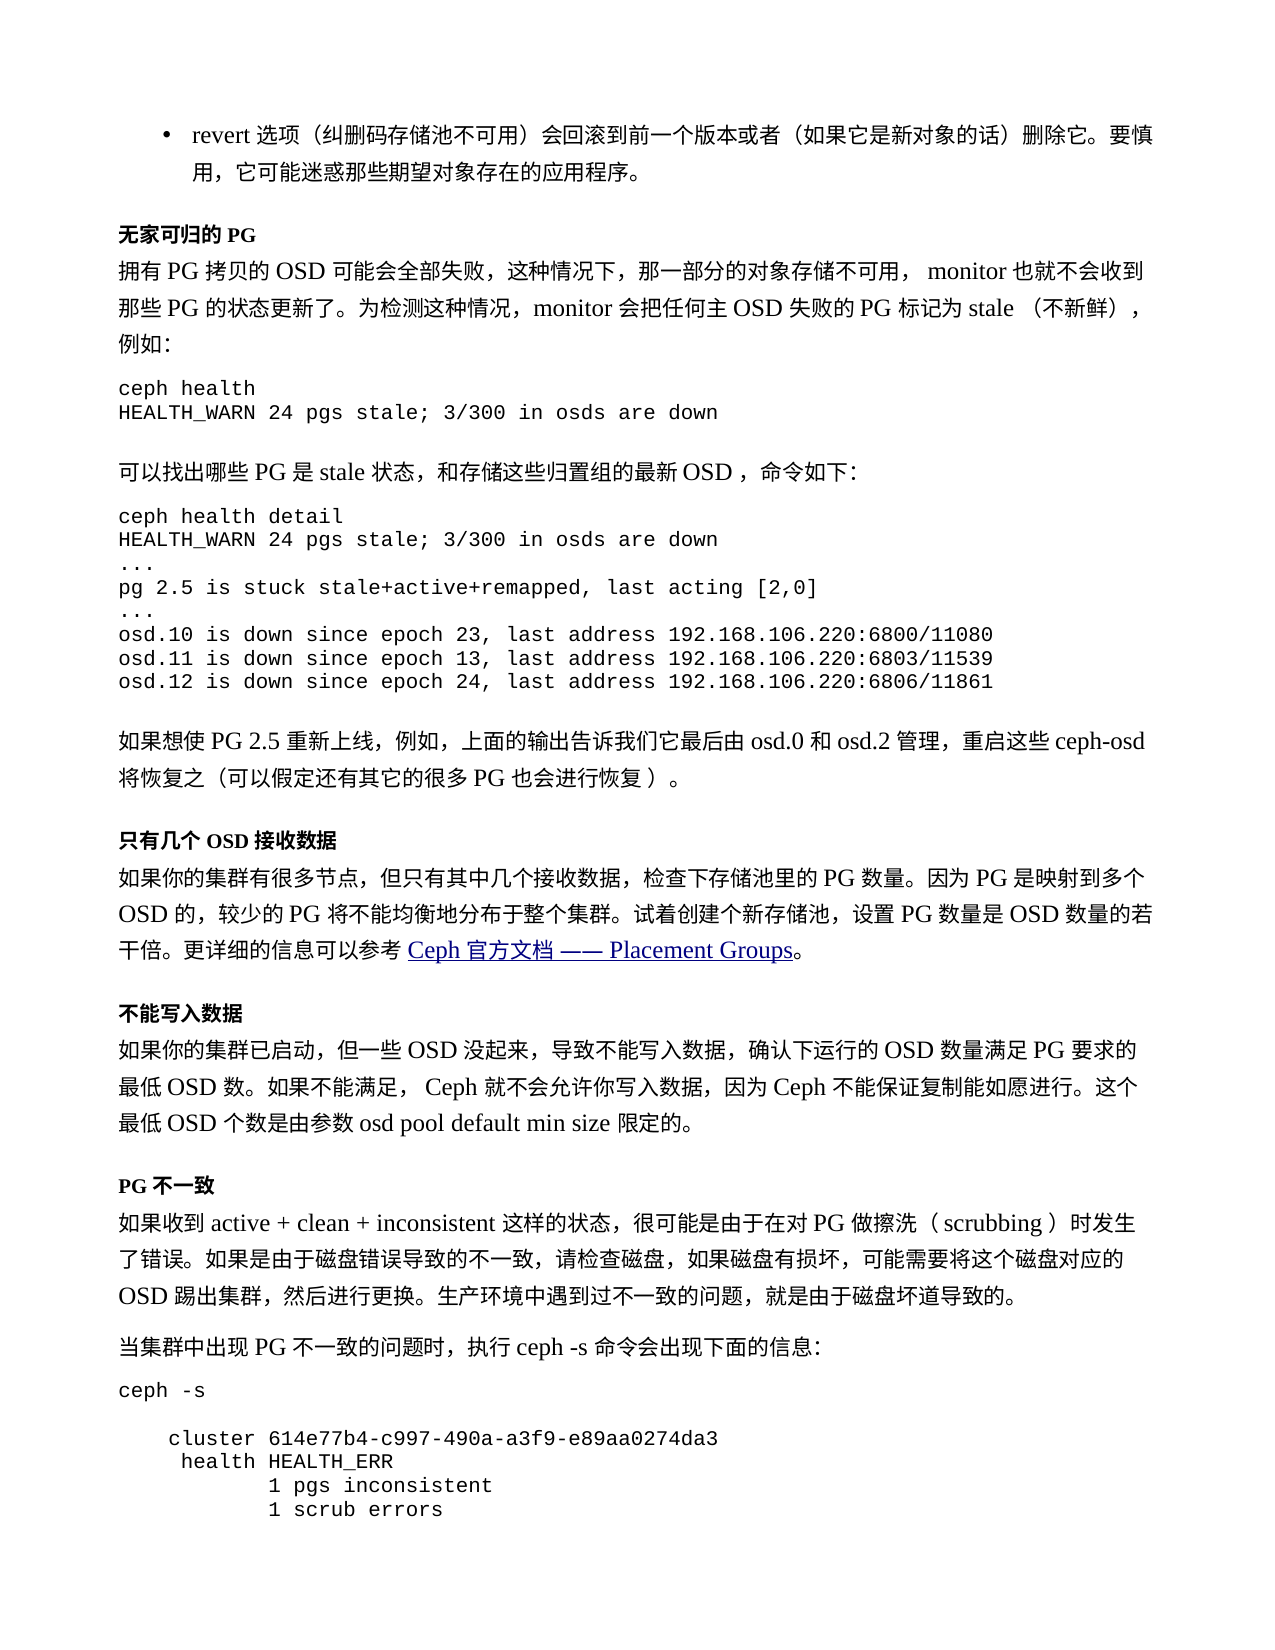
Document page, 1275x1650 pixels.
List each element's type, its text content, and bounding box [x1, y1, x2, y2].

text health HEALTH_ERR [118, 1451, 1157, 1475]
subtitle PG 不一致 [118, 1169, 1157, 1200]
text cluster 614e77b4-c997-490a-a3f9-e89aa0274da3 [118, 1428, 1157, 1451]
text 可以找出哪些 PG 是 stale 状态，和存储这些归置组的最新 OSD ，命令如下： [118, 455, 1157, 486]
subtitle 无家可归的 PG [118, 218, 1157, 248]
text osd.11 is down since epoch 13, last address 192.168.106.220:6803/11539 [118, 648, 1157, 671]
subtitle 只有几个 OSD 接收数据 [118, 824, 1157, 854]
text 如果你的集群已启动，但一些 OSD 没起来，导致不能写入数据，确认下运行的 OSD 数量满足 PG 要求的最低 OSD 数。如果不能满足， Ceph 就不会允许你写入数据，因为 Ceph 不能保证复制能如愿进行。这个最低 OSD 个数是由参数 osd pool default min size 限定的。 [118, 1033, 1157, 1138]
text 1 scrub errors [118, 1499, 1157, 1522]
text ... [118, 553, 1157, 577]
text ceph health detail [118, 506, 1157, 529]
text HEALTH_WARN 24 pgs stale; 3/300 in osds are down [118, 529, 1157, 553]
text osd.10 is down since epoch 23, last address 192.168.106.220:6800/11080 [118, 624, 1157, 648]
text 当集群中出现 PG 不一致的问题时，执行 ceph -s 命令会出现下面的信息： [118, 1329, 1157, 1361]
text ... [118, 600, 1157, 624]
text osd.12 is down since epoch 24, last address 192.168.106.220:6806/11861 [118, 671, 1157, 695]
list revert 选项（纠删码存储池不可用）会回滚到前一个版本或者（如果它是新对象的话）删除它。要慎用，它可能迷惑那些期望对象存在的应用程序。 [162, 118, 1157, 186]
text HEALTH_WARN 24 pgs stale; 3/300 in osds are down [118, 402, 1157, 425]
text ceph -s [118, 1381, 1157, 1404]
text 如果收到 active + clean + inconsistent 这样的状态，很可能是由于在对 PG 做擦洗（ scrubbing ）时发生了错误。如果是由于磁盘错误导致的不一致，请检查磁盘，如果磁盘有损坏，可能需要将这个磁盘对应的 OSD 踢出集群，然后进行更换。生产环境中遇到过不一致的问题，就是由于磁盘坏道导致的。 [118, 1206, 1157, 1310]
text 1 pgs inconsistent [118, 1475, 1157, 1499]
text ceph health [118, 378, 1157, 402]
text 拥有 PG 拷贝的 OSD 可能会全部失败，这种情况下，那一部分的对象存储不可用， monitor 也就不会收到那些 PG 的状态更新了。为检测这种情况，monitor 会把任何主 OSD 失败的 PG 标记为 stale （不新鲜），例如： [118, 254, 1157, 359]
text pg 2.5 is stuck stale+active+remapped, last acting [2,0] [118, 577, 1157, 600]
text 如果你的集群有很多节点，但只有其中几个接收数据，检查下存储池里的 PG 数量。因为 PG 是映射到多个 OSD 的，较少的 PG 将不能均衡地分布于整个集群。试着创建个新存储池，设置 PG 数量是 OSD 数量的若干倍。更详细的信息可以参考 Ceph 官方文档 —— Placement Groups。 [118, 861, 1157, 965]
subtitle 不能写入数据 [118, 997, 1157, 1027]
text 如果想使 PG 2.5 重新上线，例如，上面的输出告诉我们它最后由 osd.0 和 osd.2 管理，重启这些 ceph-osd 将恢复之（可以假定还有其它的很多 PG 也会进行恢复 ）。 [118, 724, 1157, 792]
